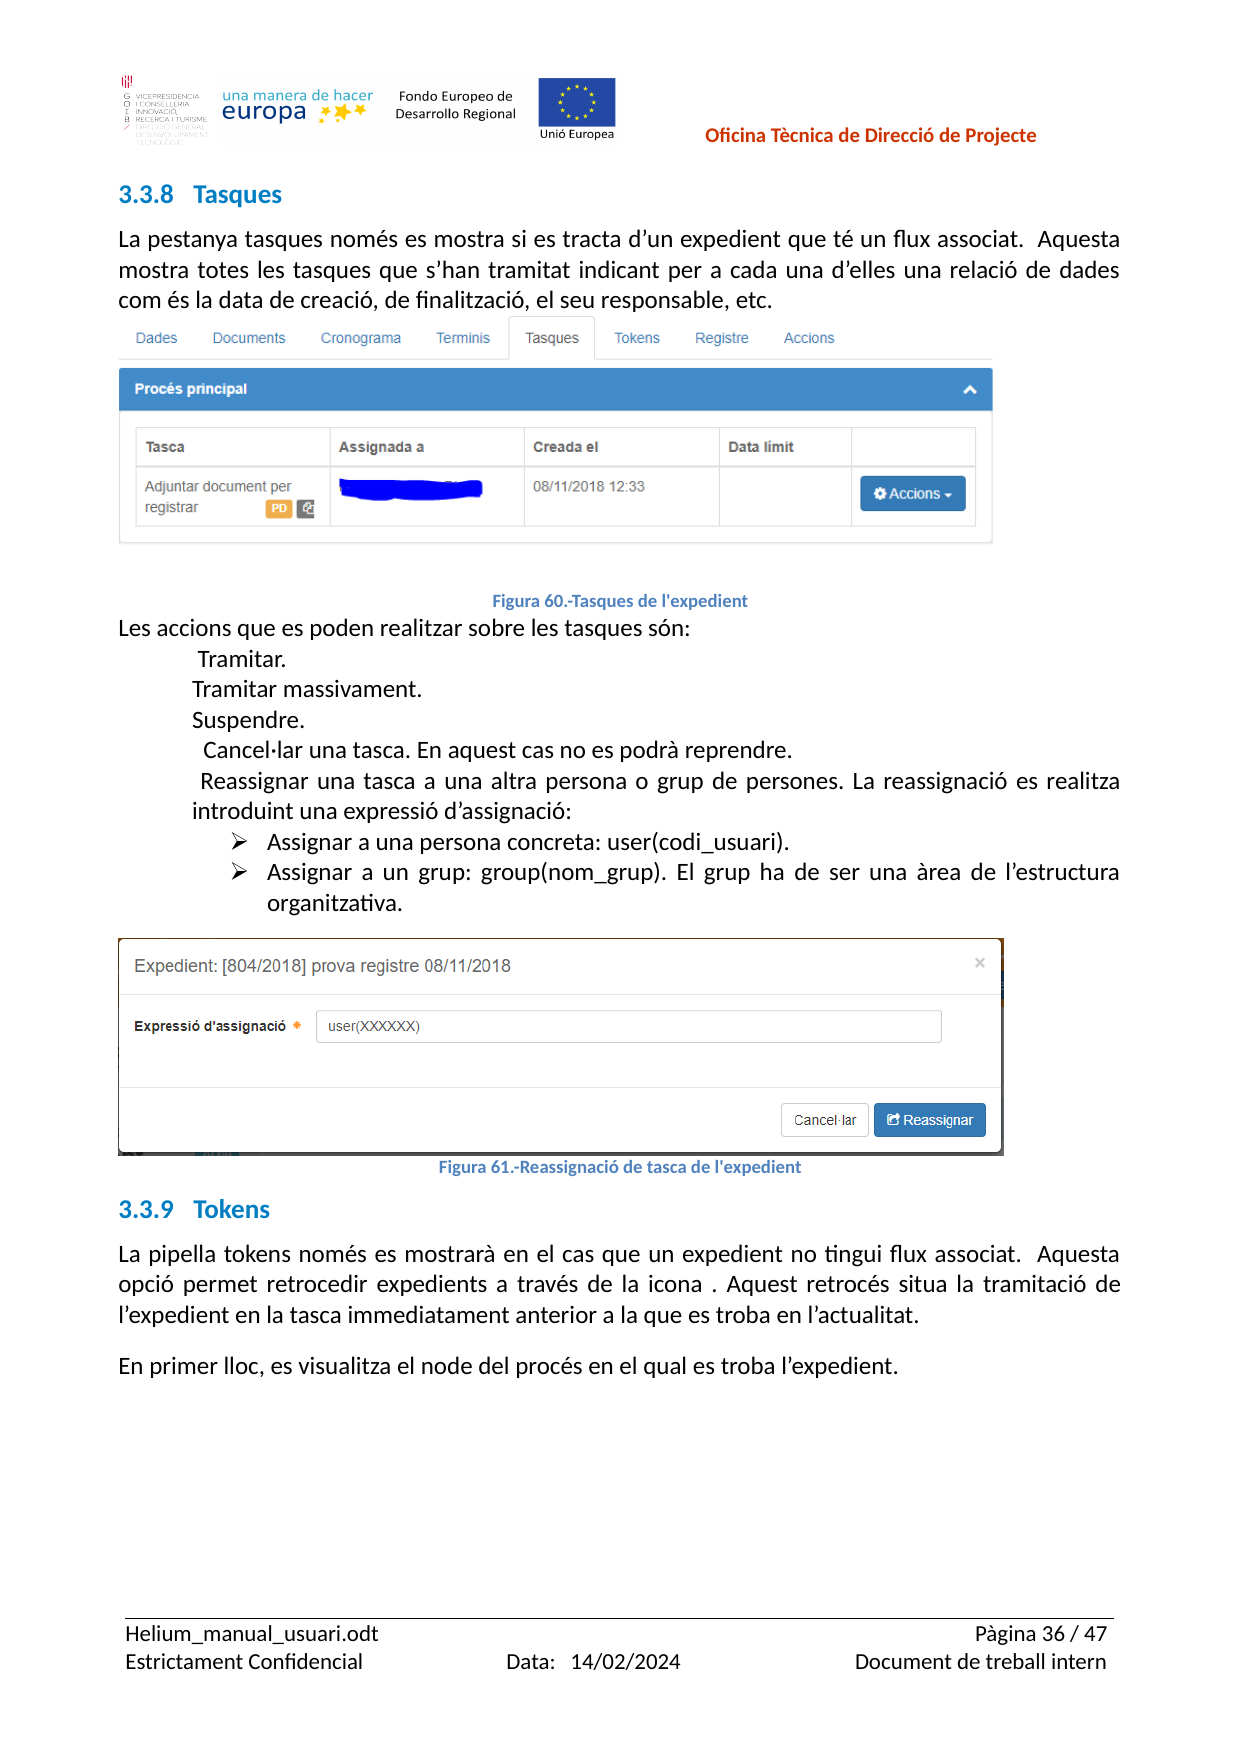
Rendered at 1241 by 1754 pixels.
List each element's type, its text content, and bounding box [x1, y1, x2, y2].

picture [118, 73, 213, 147]
text Tramitar massivament. [118, 673, 1122, 704]
text Suspendre. [118, 704, 1122, 734]
subtitle Tasques [118, 178, 1122, 211]
text Reassignar una tasca a una altra persona o grup de persones. La reassignació es realitza introduint una expressió d’assignació: [192, 765, 1122, 826]
text Figura 61.-Reassignació de tasca de l'expedient [118, 1155, 1122, 1178]
text Les accions que es poden realitzar sobre les tasques són: [118, 612, 1122, 643]
picture [219, 73, 621, 147]
text Tramitar. [118, 643, 1122, 673]
text Figura 60.-Tasques de l'expedient [118, 589, 1122, 612]
text La pestanya tasques només es mostra si es tracta d’un expedient que té un flux associat. Aquesta mostra totes les tasques que s’han tramitat indicant per a cada una d’elles una relació de dades com és la data de creació, de finalització, el seu responsable, etc. [118, 223, 1122, 315]
picture [118, 938, 1004, 1156]
text Cancel·lar una tasca. En aquest cas no es podrà reprendre. [118, 734, 1122, 765]
list Assignar a un grup: group(nom_grup). El grup ha de ser una àrea de l’estructura organitzativa. [229, 856, 1122, 917]
list La pipella tokens només es mostrarà en el cas que un expedient no tingui flux associat. Aquesta opció permet retrocedir expedients a través de la icona . Aquest retrocés situa la tramitació de l’expedient en la tasca immediatament anterior a la que es troba en l’actualitat. [118, 1238, 1122, 1330]
picture [118, 314, 1004, 590]
list Assignar a una persona concreta: user(codi_usuari). [229, 826, 1122, 856]
subtitle Tokens [118, 1193, 1122, 1226]
text En primer lloc, es visualitza el node del procés en el qual es troba l’expedient. [118, 1351, 1122, 1381]
